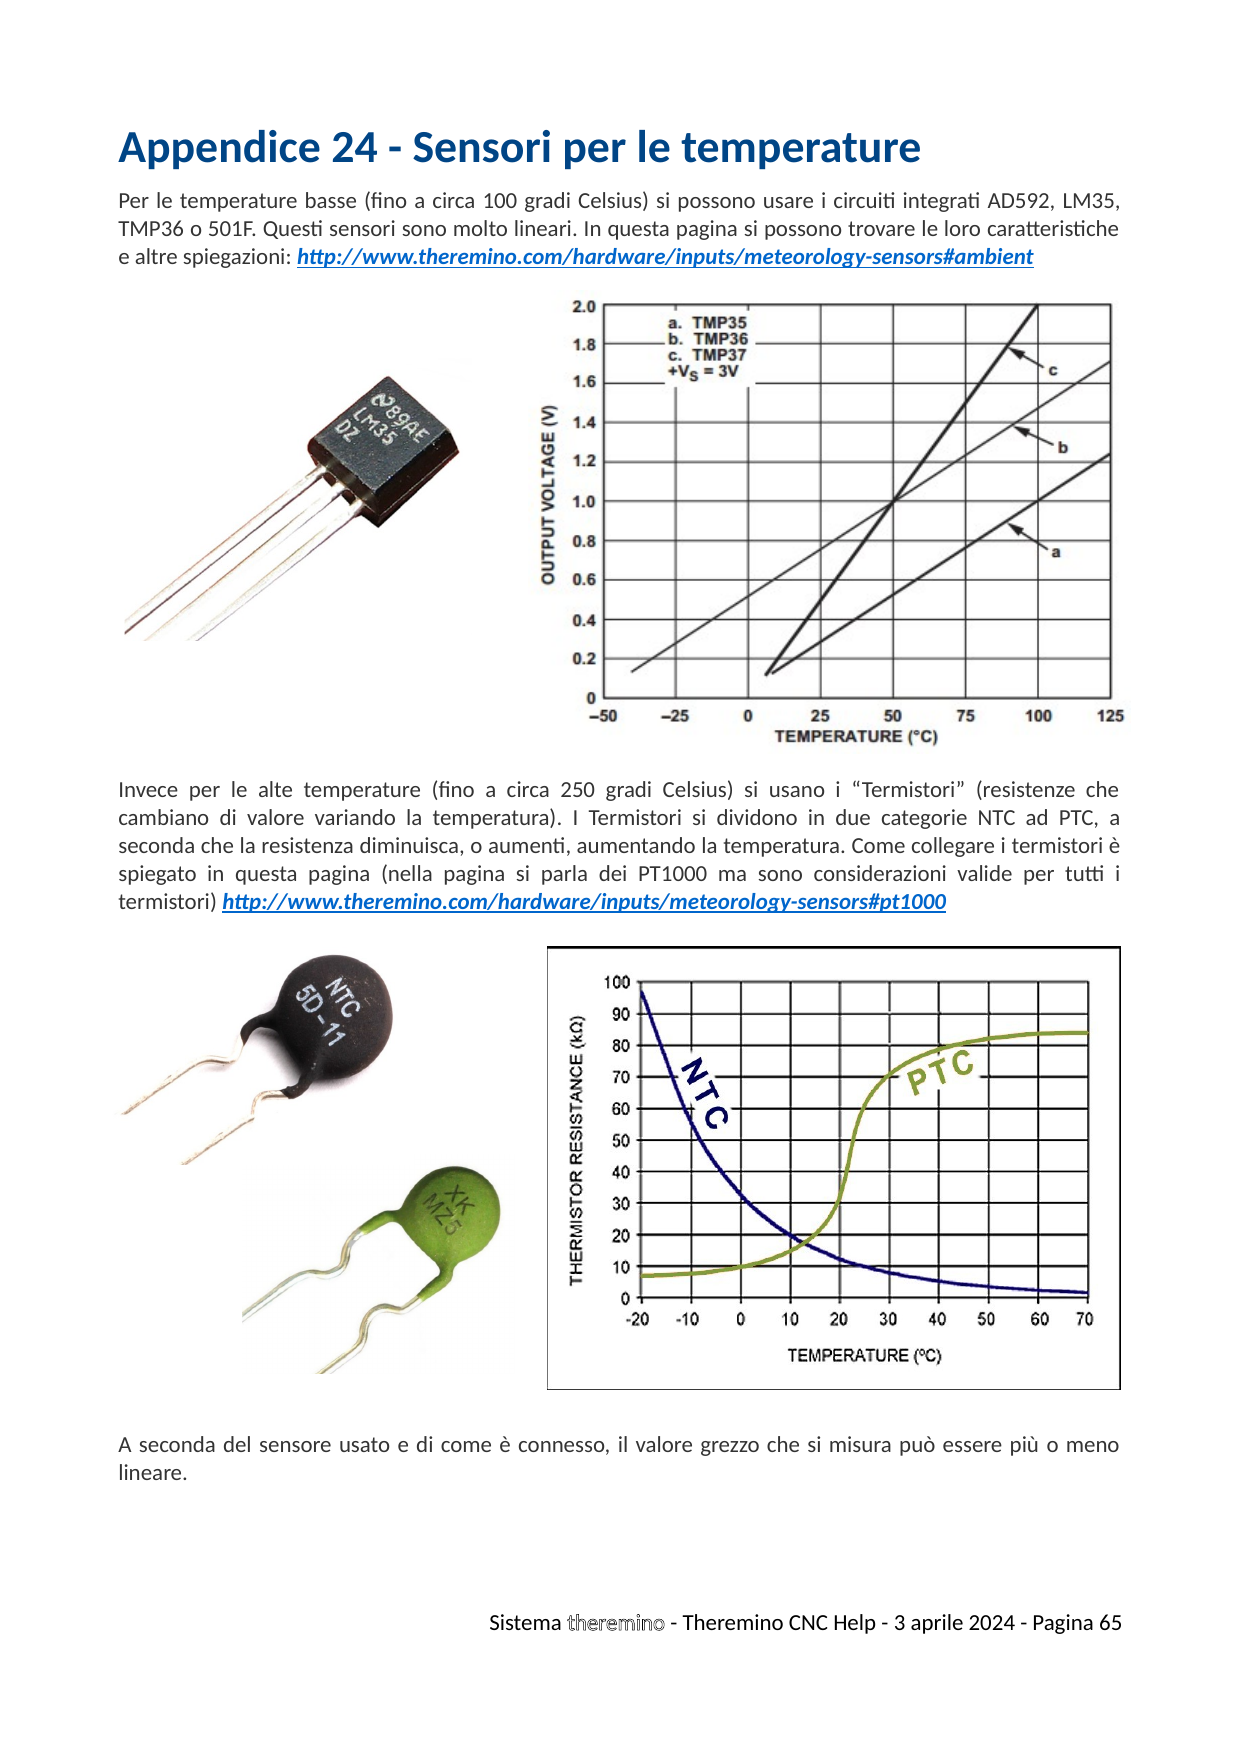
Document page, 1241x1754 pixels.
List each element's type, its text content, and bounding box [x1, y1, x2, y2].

text Invece per le alte temperature (fino a circa 250 gradi Celsius) si usano i “Termistori” (resistenze che cambiano di valore variando la temperatura). I Termistori si dividono in due categorie NTC ad PTC, a seconda che la resistenza diminuisca, o aumenti, aumentando la temperatura. Come collegare i termistori è spiegato in questa pagina (nella pagina si parla dei PT1000 ma sono considerazioni valide per tutti i termistori) http://www.theremino.com/hardware/inputs/meteorology-sensors#pt1000 [118, 775, 1122, 915]
picture [547, 946, 1121, 1390]
text Per le temperature basse (fino a circa 100 gradi Celsius) si possono usare i circuiti integrati AD592, LM35, TMP36 o 501F. Questi sensori sono molto lineari. In questa pagina si possono trovare le loro caratteristiche e altre spiegazioni: http://www.theremino.com/hardware/inputs/meteorology-sensors#ambient [118, 186, 1122, 271]
picture [124, 358, 472, 641]
picture [528, 290, 1131, 754]
subtitle Appendice 24 - Sensori per le temperature [118, 118, 1122, 174]
picture [112, 938, 515, 1374]
text A seconda del sensore usato e di come è connesso, il valore grezzo che si misura può essere più o meno lineare. [118, 1430, 1122, 1486]
